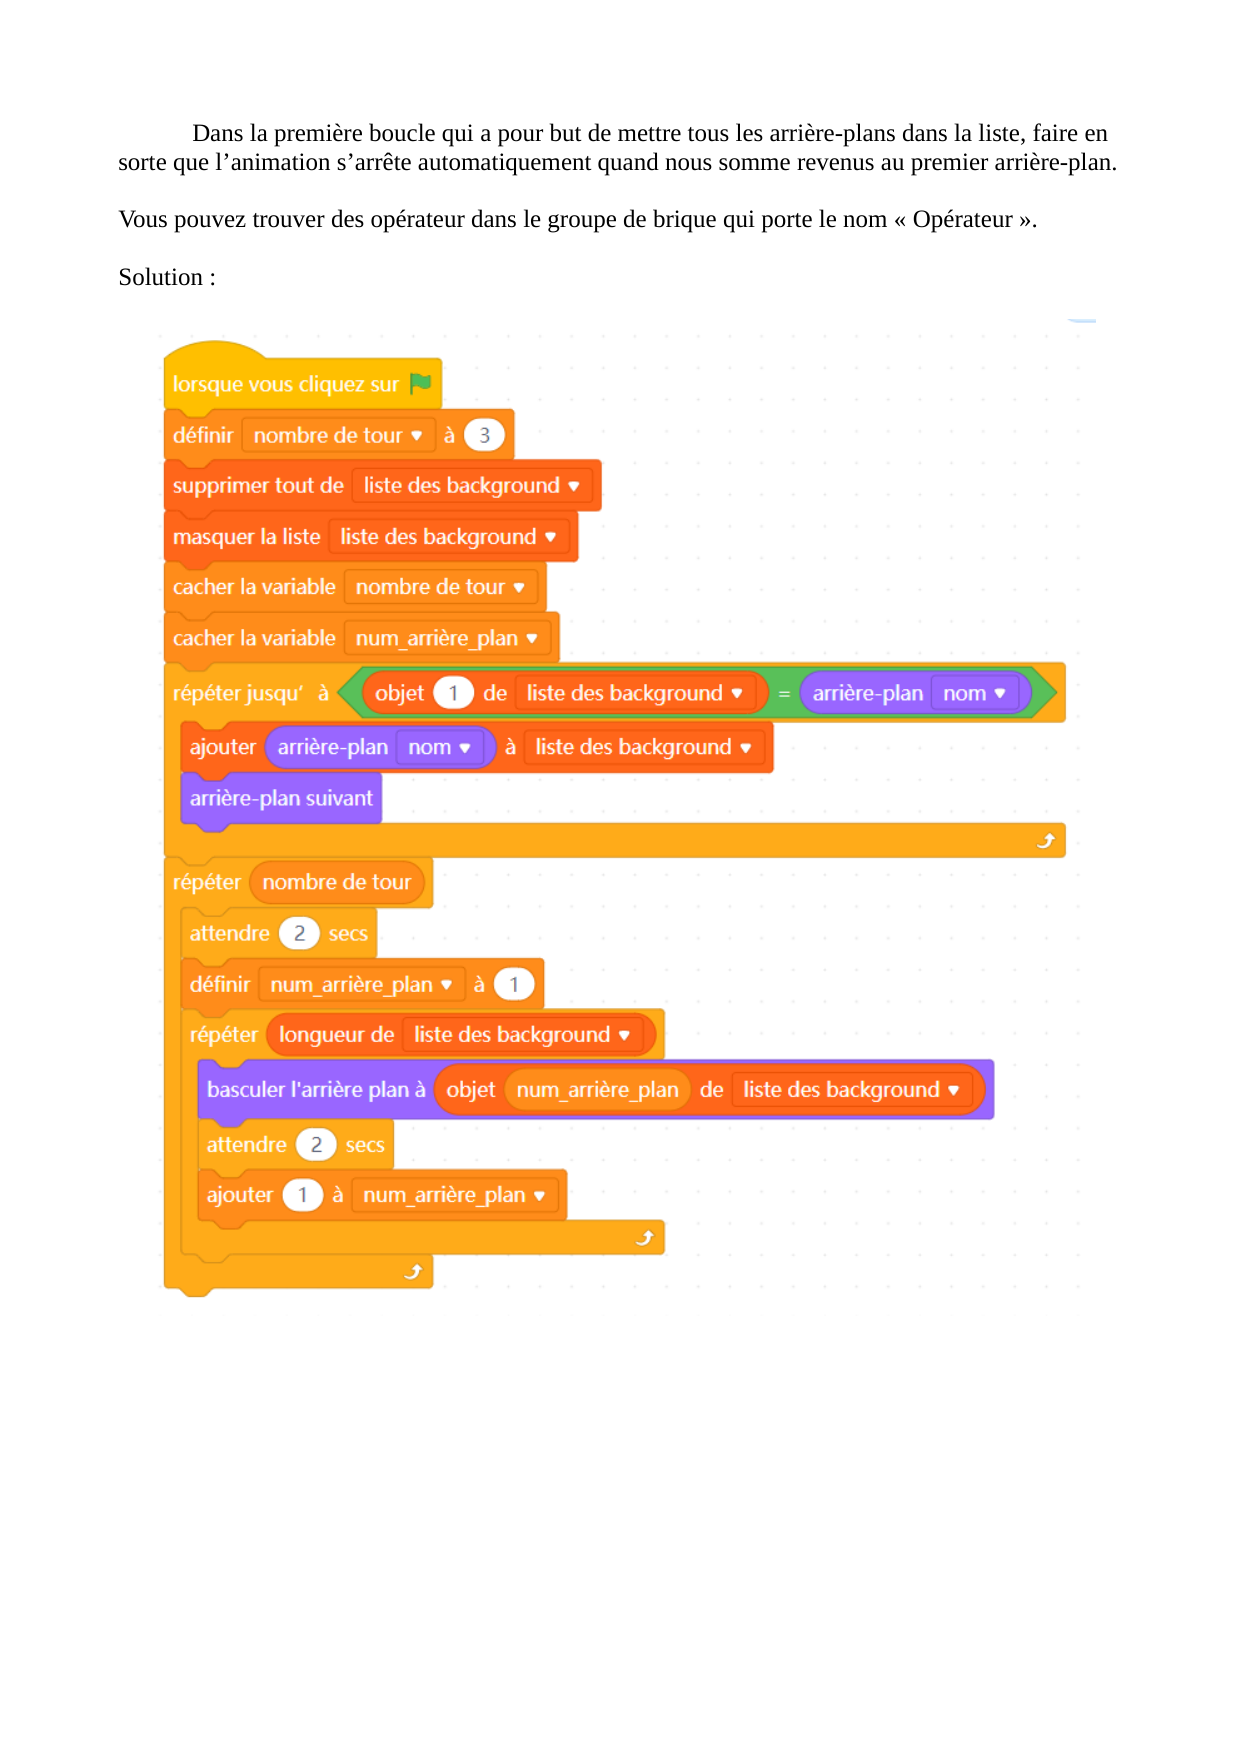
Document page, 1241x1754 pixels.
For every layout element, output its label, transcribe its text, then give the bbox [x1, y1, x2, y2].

picture [144, 319, 1096, 1316]
text Vous pouvez trouver des opérateur dans le groupe de brique qui porte le nom « Opérateur ». [118, 204, 1122, 233]
text Dans la première boucle qui a pour but de mettre tous les arrière-plans dans la liste, faire en sorte que l’animation s’arrête automatiquement quand nous somme revenus au premier arrière-plan. [118, 118, 1122, 176]
text Solution : [118, 262, 1122, 291]
